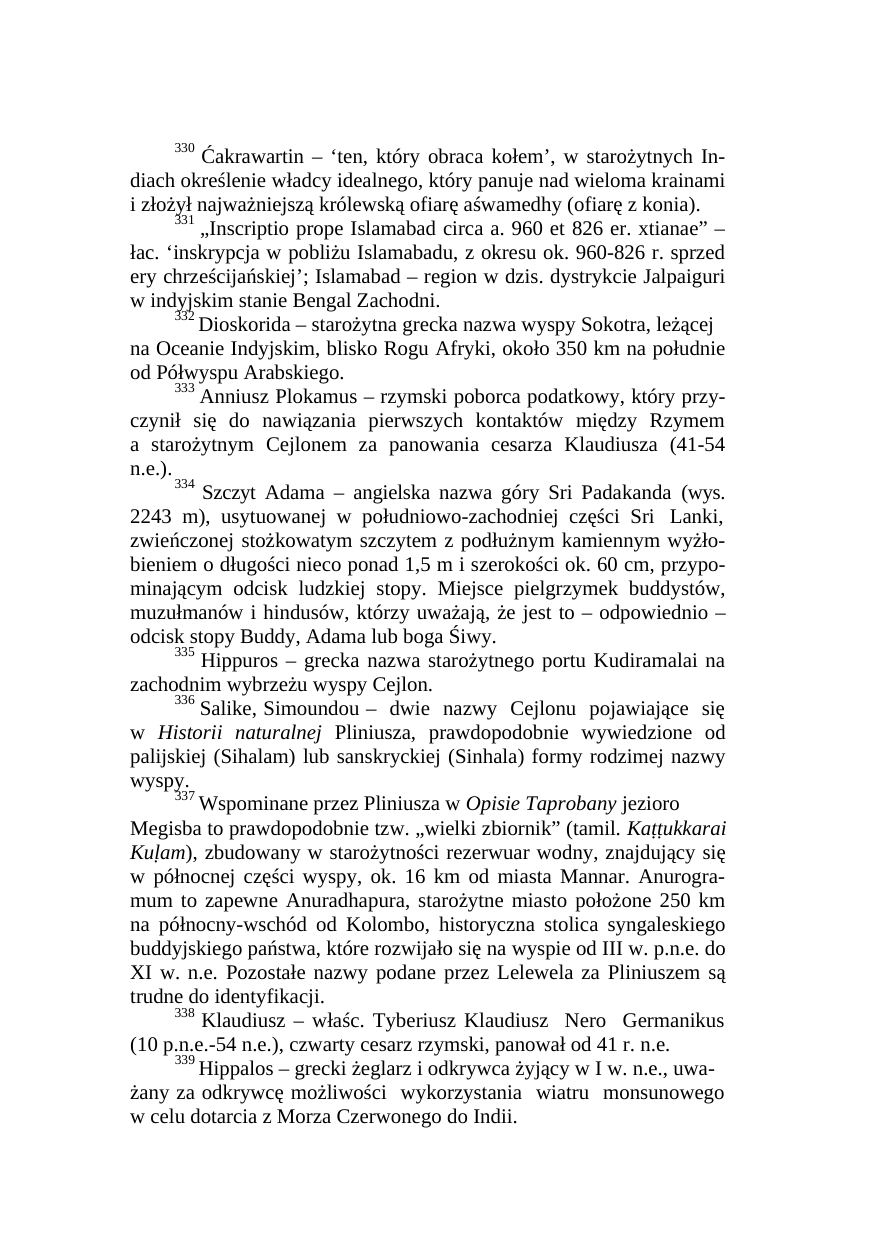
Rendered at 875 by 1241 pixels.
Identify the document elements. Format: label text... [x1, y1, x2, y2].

text 335 Hippuros – grecka nazwa starożytnego portu Kudiramalai na zachodnim wybrzeżu wyspy Cejlon. [130, 648, 726, 696]
text 336 Salike, Simoundou – dwie nazwy Cejlonu pojawiające się w Historii naturalnej Pliniusza, prawdopodobnie wywiedzione od palijskiej (Sihalam) lub sanskryckiej (Sinhala) formy rodzimej nazwy wyspy. [130, 696, 726, 792]
text 331 „Inscriptio prope Islamabad circa a. 960 et 826 er. xtianae” – łac. ‘inskrypcja w pobliżu Islamabadu, z okresu ok. 960-826 r. sprzed ery chrześcijańskiej’; Islamabad – region w dzis. dystrykcie Jalpaiguri w indyjskim stanie Bengal Zachodni. [130, 216, 726, 312]
text 330 Ćakrawartin – ‘ten, który obraca kołem’, w starożytnych In- diach określenie władcy idealnego, który panuje nad wieloma krainami i złożył najważniejszą królewską ofiarę aśwamedhy (ofiarę z konia). [130, 140, 726, 216]
text 338 Klaudiusz – właśc. Tyberiusz Klaudiusz Nero Germanikus (10 p.n.e.-54 n.e.), czwarty cesarz rzymski, panował od 41 r. n.e. [130, 1008, 726, 1056]
text Megisba to prawdopodobnie tzw. „wielki zbiornik” (tamil. Kaṭṭukkarai Kuḷam), zbudowany w starożytności rezerwuar wodny, znajdujący się w północnej części wyspy, ok. 16 km od miasta Mannar. Anurogra- mum to zapewne Anuradhapura, starożytne miasto położone 250 km na północny-wschód od Kolombo, historyczna stolica syngaleskiego buddyjskiego państwa, które rozwijało się na wyspie od III w. p.n.e. do XI w. n.e. Pozostałe nazwy podane przez Lelewela za Pliniuszem są trudne do identyfikacji. [130, 816, 726, 1008]
text 337 Wspominane przez Pliniusza w Opisie Taprobany jezioro [174, 792, 868, 816]
text 332 Dioskorida – starożytna grecka nazwa wyspy Sokotra, leżącej [130, 312, 868, 336]
text 334 Szczyt Adama – angielska nazwa góry Sri Padakanda (wys. 2243 m), usytuowanej w południowo-zachodniej części Sri Lanki, [130, 480, 726, 528]
text na Oceanie Indyjskim, blisko Rogu Afryki, około 350 km na południe od Półwyspu Arabskiego. [130, 336, 726, 384]
text 333 Anniusz Plokamus – rzymski poborca podatkowy, który przy- czynił się do nawiązania pierwszych kontaktów między Rzymem a starożytnym Cejlonem za panowania cesarza Klaudiusza (41-54 n.e.). [130, 384, 726, 480]
text 339 Hippalos – grecki żeglarz i odkrywca żyjący w I w. n.e., uwa- [174, 1056, 868, 1080]
text zwieńczonej stożkowatym szczytem z podłużnym kamiennym wyżło- bieniem o długości nieco ponad 1,5 m i szerokości ok. 60 cm, przypo- minającym odcisk ludzkiej stopy. Miejsce pielgrzymek buddystów, muzułmanów i hindusów, którzy uważają, że jest to – odpowiednio – odcisk stopy Buddy, Adama lub boga Śiwy. [130, 528, 726, 648]
text żany za odkrywcę możliwości wykorzystania wiatru monsunowego w celu dotarcia z Morza Czerwonego do Indii. [130, 1080, 726, 1128]
